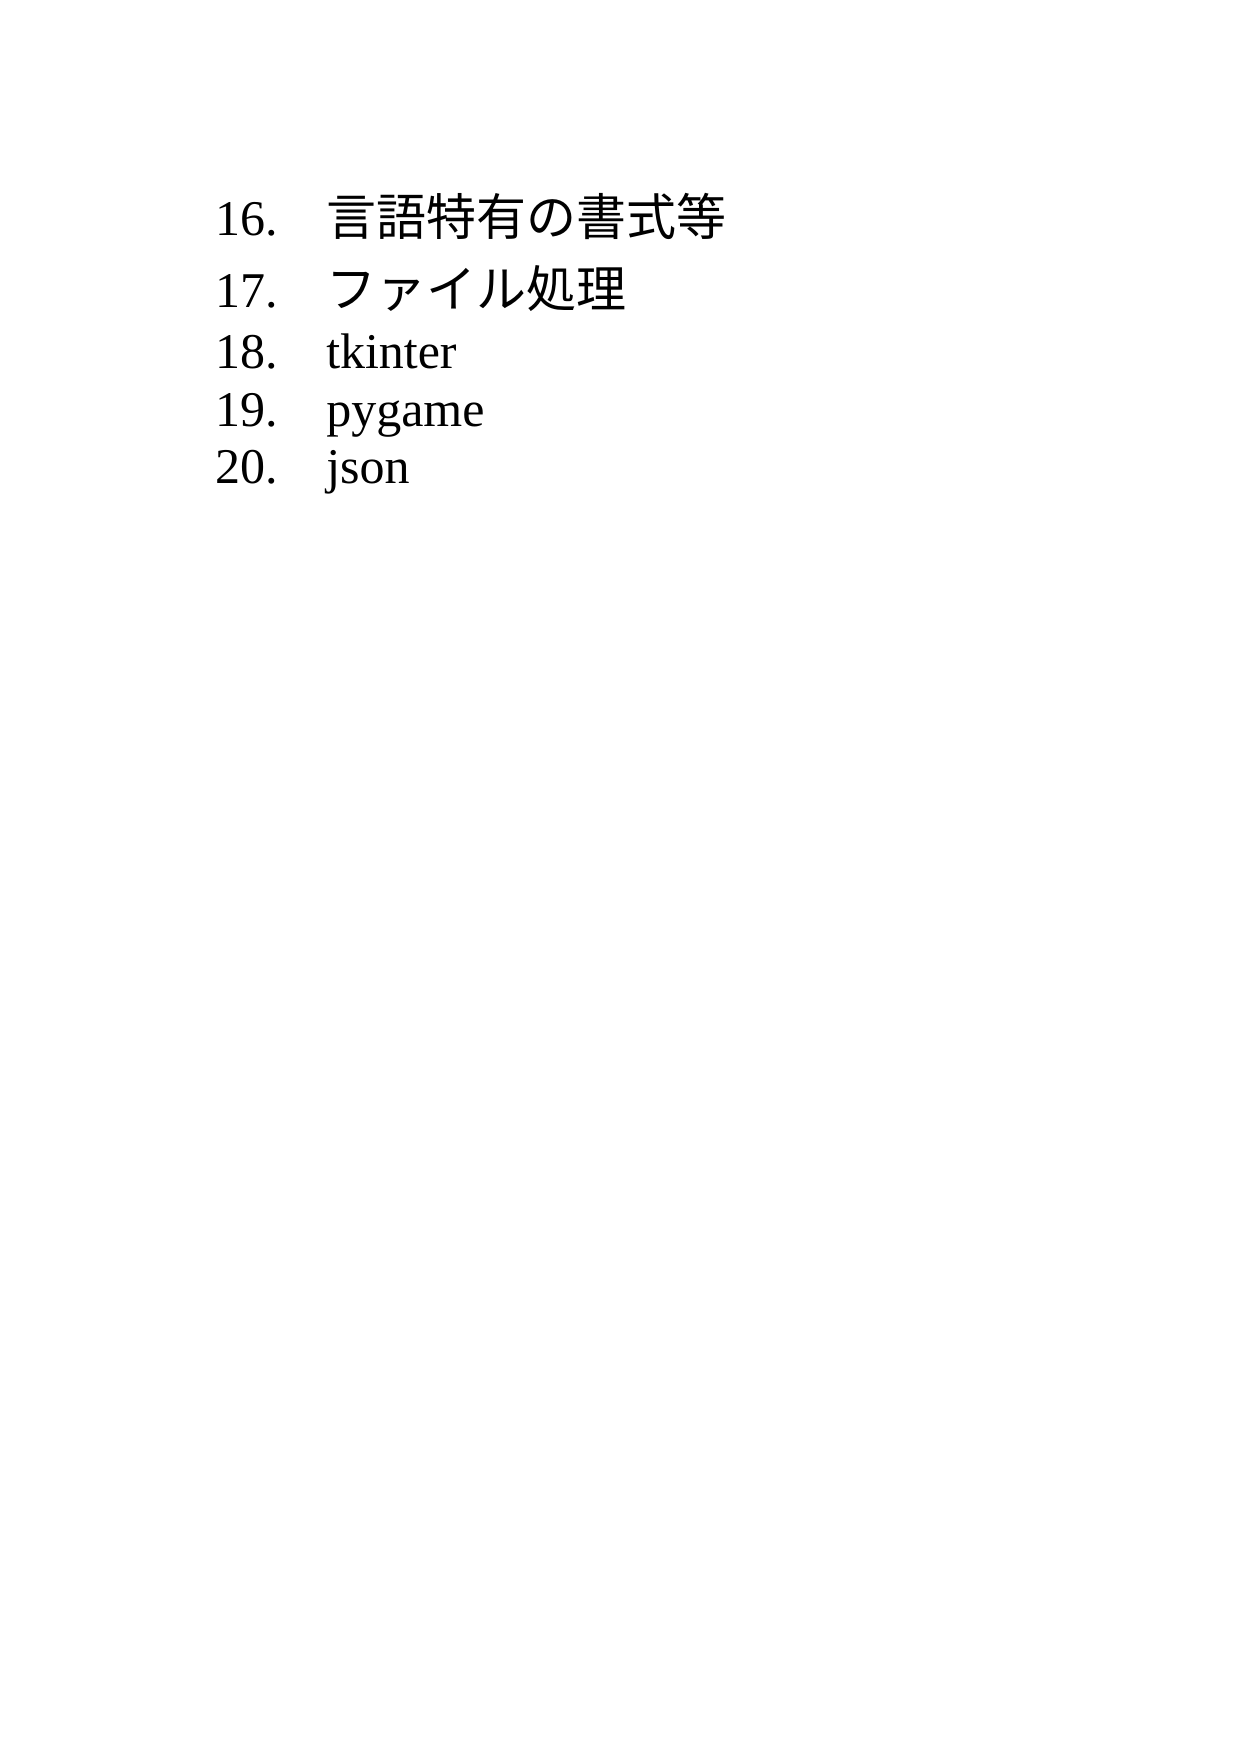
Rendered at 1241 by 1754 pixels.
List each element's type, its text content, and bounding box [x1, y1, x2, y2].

list json [215, 437, 1063, 494]
list tkinter [215, 322, 1063, 379]
list ファイル処理 [215, 249, 1063, 322]
list 言語特有の書式等 [215, 177, 1063, 249]
list pygame [215, 379, 1063, 437]
